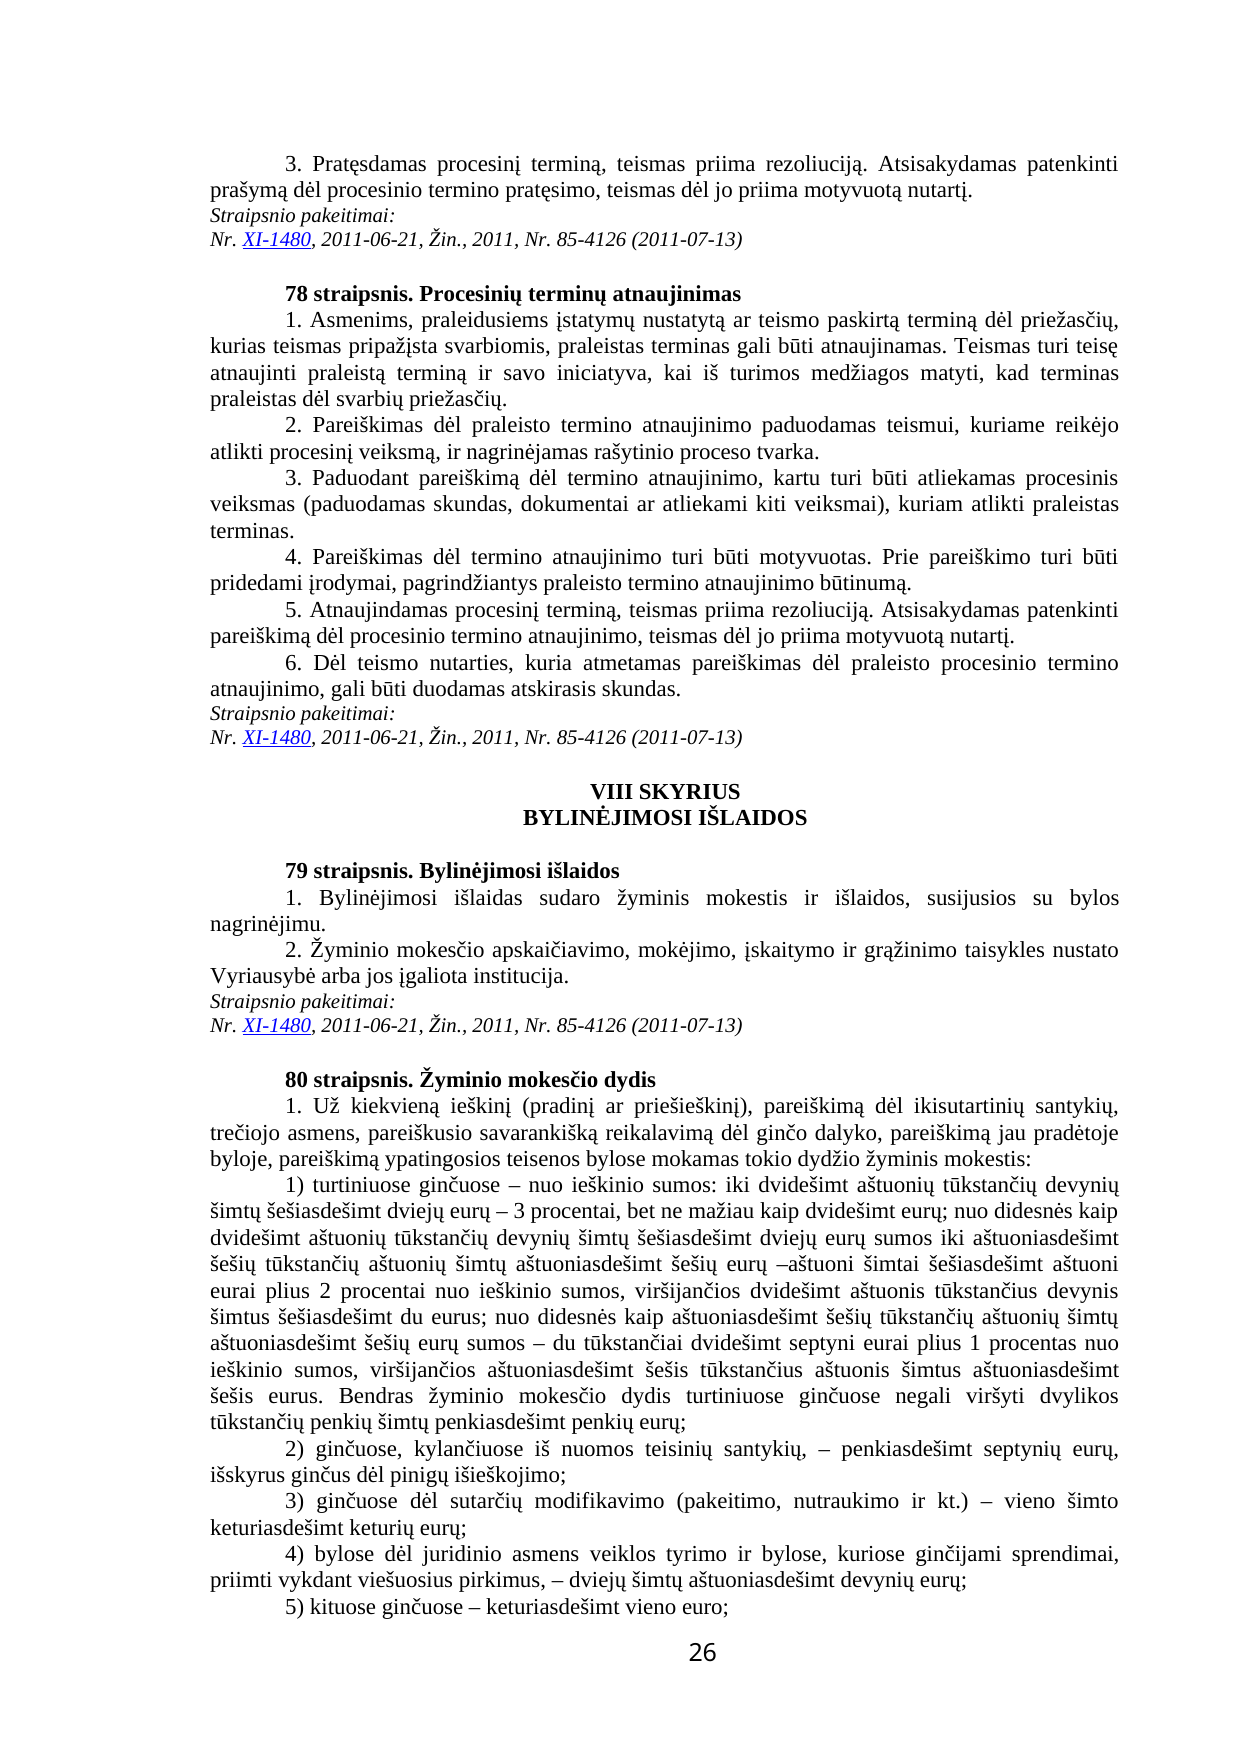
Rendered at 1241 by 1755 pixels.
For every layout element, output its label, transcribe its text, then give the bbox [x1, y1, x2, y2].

text 4) bylose dėl juridinio asmens veiklos tyrimo ir bylose, kuriose ginčijami sprendimai, priimti vykdant viešuosius pirkimus, – dviejų šimtų aštuoniasdešimt devynių eurų; [210, 1540, 1120, 1593]
text BYLINĖJIMOSI išlaidos [210, 804, 1120, 831]
text 5. Atnaujindamas procesinį terminą, teismas priima rezoliuciją. Atsisakydamas patenkinti pareiškimą dėl procesinio termino atnaujinimo, teismas dėl jo priima motyvuotą nutartį. [210, 596, 1120, 648]
text VIII SKYRIUS [210, 778, 1120, 804]
text 4. Pareiškimas dėl termino atnaujinimo turi būti motyvuotas. Prie pareiškimo turi būti pridedami įrodymai, pagrindžiantys praleisto termino atnaujinimo būtinumą. [210, 543, 1120, 596]
text Straipsnio pakeitimai: [210, 701, 1120, 725]
text 2) ginčuose, kylančiuose iš nuomos teisinių santykių, – penkiasdešimt septynių eurų, išskyrus ginčus dėl pinigų išieškojimo; [210, 1435, 1120, 1487]
text 79 straipsnis. Bylinėjimosi išlaidos [210, 857, 1120, 883]
text 80 straipsnis. Žyminio mokesčio dydis [210, 1066, 1120, 1092]
text 1) turtiniuose ginčuose – nuo ieškinio sumos: iki dvidešimt aštuonių tūkstančių devynių šimtų šešiasdešimt dviejų eurų – 3 procentai, bet ne mažiau kaip dvidešimt eurų; nuo didesnės kaip dvidešimt aštuonių tūkstančių devynių šimtų šešiasdešimt dviejų eurų sumos iki aštuoniasdešimt šešių tūkstančių aštuonių šimtų aštuoniasdešimt šešių eurų –aštuoni šimtai šešiasdešimt aštuoni eurai plius 2 procentai nuo ieškinio sumos, viršijančios dvidešimt aštuonis tūkstančius devynis šimtus šešiasdešimt du eurus; nuo didesnės kaip aštuoniasdešimt šešių tūkstančių aštuonių šimtų aštuoniasdešimt šešių eurų sumos – du tūkstančiai dvidešimt septyni eurai plius 1 procentas nuo ieškinio sumos, viršijančios aštuoniasdešimt šešis tūkstančius aštuonis šimtus aštuoniasdešimt šešis eurus. Bendras žyminio mokesčio dydis turtiniuose ginčuose negali viršyti dvylikos tūkstančių penkių šimtų penkiasdešimt penkių eurų; [210, 1171, 1120, 1435]
text 3) ginčuose dėl sutarčių modifikavimo (pakeitimo, nutraukimo ir kt.) – vieno šimto keturiasdešimt keturių eurų; [210, 1487, 1120, 1540]
text 3. Pratęsdamas procesinį terminą, teismas priima rezoliuciją. Atsisakydamas patenkinti prašymą dėl procesinio termino pratęsimo, teismas dėl jo priima motyvuotą nutartį. [210, 150, 1120, 203]
text 3. Paduodant pareiškimą dėl termino atnaujinimo, kartu turi būti atliekamas procesinis veiksmas (paduodamas skundas, dokumentai ar atliekami kiti veiksmai), kuriam atlikti praleistas terminas. [210, 464, 1120, 543]
text Straipsnio pakeitimai: [210, 989, 1120, 1013]
text 2. Žyminio mokesčio apskaičiavimo, mokėjimo, įskaitymo ir grąžinimo taisykles nustato Vyriausybė arba jos įgaliota institucija. [210, 936, 1120, 989]
text Nr. XI-1480, 2011-06-21, Žin., 2011, Nr. 85-4126 (2011-07-13) [210, 227, 1120, 251]
text 1. Bylinėjimosi išlaidas sudaro žyminis mokestis ir išlaidos, susijusios su bylos nagrinėjimu. [210, 883, 1120, 936]
text 78 straipsnis. Procesinių terminų atnaujinimas [210, 279, 1120, 306]
text 1. Už kiekvieną ieškinį (pradinį ar priešieškinį), pareiškimą dėl ikisutartinių santykių, trečiojo asmens, pareiškusio savarankišką reikalavimą dėl ginčo dalyko, pareiškimą jau pradėtoje byloje, pareiškimą ypatingosios teisenos bylose mokamas tokio dydžio žyminis mokestis: [210, 1092, 1120, 1171]
text Nr. XI-1480, 2011-06-21, Žin., 2011, Nr. 85-4126 (2011-07-13) [210, 1013, 1120, 1037]
text 6. Dėl teismo nutarties, kuria atmetamas pareiškimas dėl praleisto procesinio termino atnaujinimo, gali būti duodamas atskirasis skundas. [210, 648, 1120, 701]
text Straipsnio pakeitimai: [210, 203, 1120, 227]
text Nr. XI-1480, 2011-06-21, Žin., 2011, Nr. 85-4126 (2011-07-13) [210, 725, 1120, 749]
text 5) kituose ginčuose – keturiasdešimt vieno euro; [210, 1593, 1120, 1619]
text 2. Pareiškimas dėl praleisto termino atnaujinimo paduodamas teismui, kuriame reikėjo atlikti procesinį veiksmą, ir nagrinėjamas rašytinio proceso tvarka. [210, 411, 1120, 464]
text 1. Asmenims, praleidusiems įstatymų nustatytą ar teismo paskirtą terminą dėl priežasčių, kurias teismas pripažįsta svarbiomis, praleistas terminas gali būti atnaujinamas. Teismas turi teisę atnaujinti praleistą terminą ir savo iniciatyva, kai iš turimos medžiagos matyti, kad terminas praleistas dėl svarbių priežasčių. [210, 306, 1120, 411]
